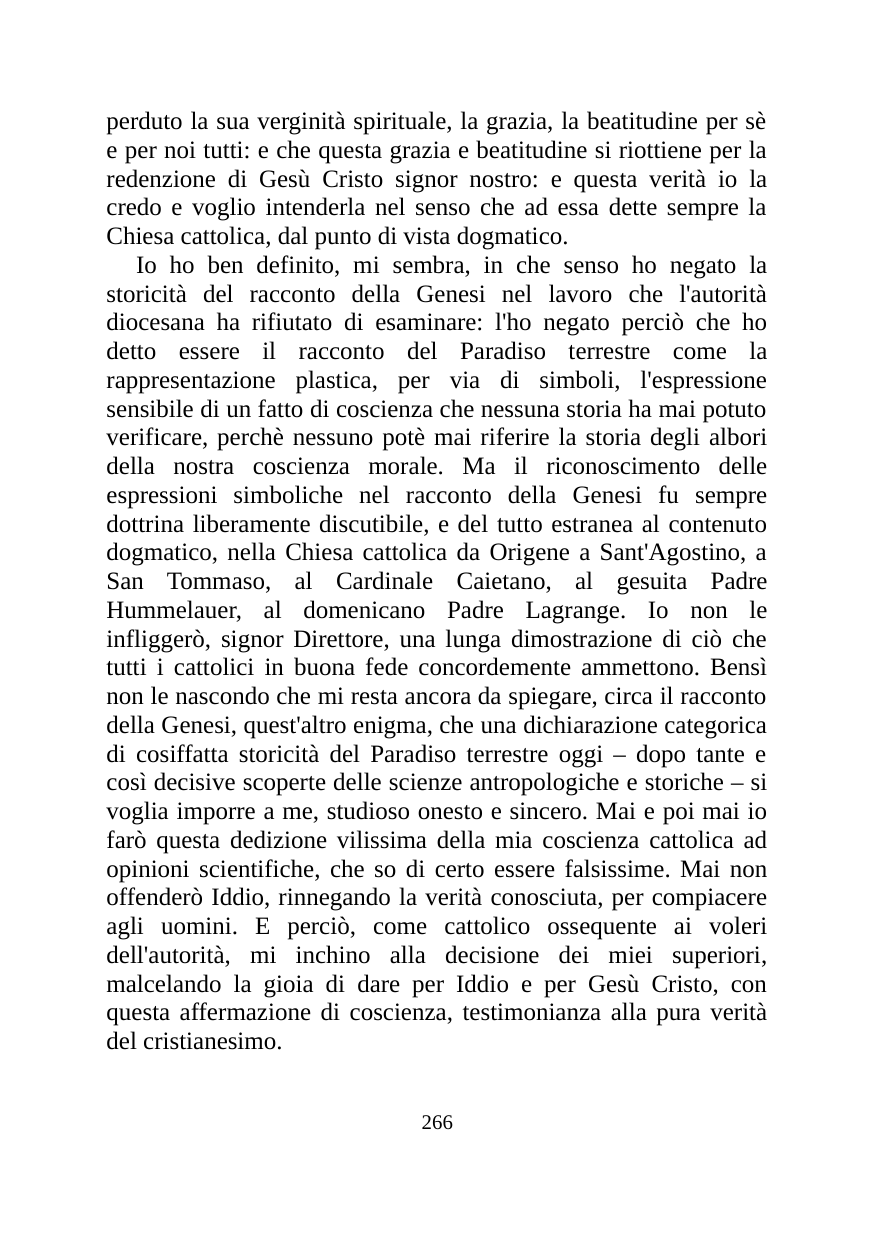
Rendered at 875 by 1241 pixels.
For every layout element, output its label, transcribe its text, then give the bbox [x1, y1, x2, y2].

text perduto la sua verginità spirituale, la grazia, la beatitudine per sè e per noi tutti: e che questa grazia e beatitudine si riottiene per la redenzione di Gesù Cristo signor nostro: e questa verità io la credo e voglio intenderla nel senso che ad essa dette sempre la Chiesa cattolica, dal punto di vista dogmatico. [106, 106, 768, 250]
text Io ho ben definito, mi sembra, in che senso ho negato la storicità del racconto della Genesi nel lavoro che l'autorità diocesana ha rifiutato di esaminare: l'ho negato perciò che ho detto essere il racconto del Paradiso terrestre come la rappresentazione plastica, per via di simboli, l'espressione sensibile di un fatto di coscienza che nessuna storia ha mai potuto verificare, perchè nessuno potè mai riferire la storia degli albori della nostra coscienza morale. Ma il riconoscimento delle espressioni simboliche nel racconto della Genesi fu sempre dottrina liberamente discutibile, e del tutto estranea al contenuto dogmatico, nella Chiesa cattolica da Origene a Sant'Agostino, a San Tommaso, al Cardinale Caietano, al gesuita Padre Hummelauer, al domenicano Padre Lagrange. Io non le infliggerò, signor Direttore, una lunga dimostrazione di ciò che tutti i cattolici in buona fede concordemente ammettono. Bensì non le nascondo che mi resta ancora da spiegare, circa il racconto della Genesi, quest'altro enigma, che una dichiarazione categorica di cosiffatta storicità del Paradiso terrestre oggi – dopo tante e così decisive scoperte delle scienze antropologiche e storiche – si voglia imporre a me, studioso onesto e sincero. Mai e poi mai io farò questa dedizione vilissima della mia coscienza cattolica ad opinioni scientifiche, che so di certo essere falsissime. Mai non offenderò Iddio, rinnegando la verità conosciuta, per compiacere agli uomini. E perciò, come cattolico ossequente ai voleri dell'autorità, mi inchino alla decisione dei miei superiori, malcelando la gioia di dare per Iddio e per Gesù Cristo, con questa affermazione di coscienza, testimonianza alla pura verità del cristianesimo. [106, 250, 768, 1055]
